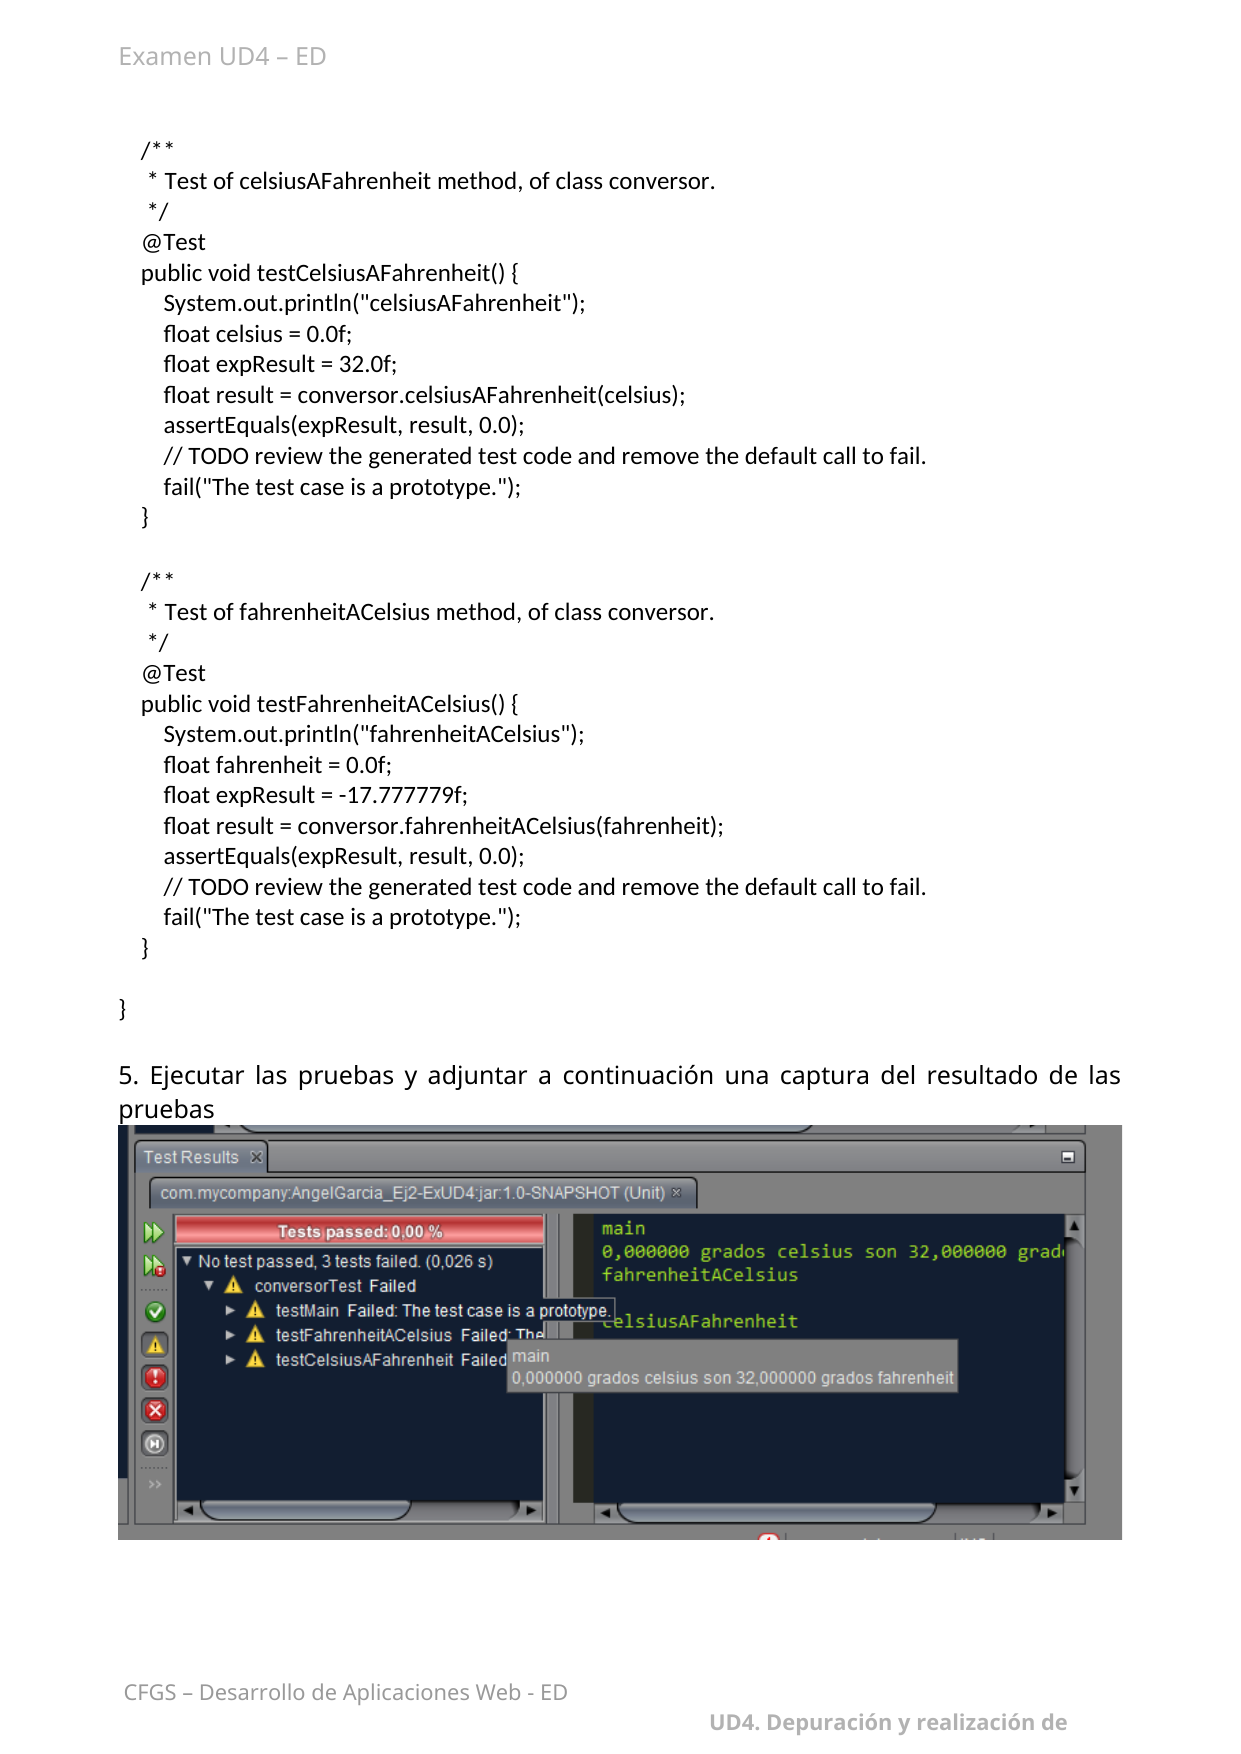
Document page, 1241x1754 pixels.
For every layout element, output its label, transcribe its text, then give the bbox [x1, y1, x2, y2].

text 5. Ejecutar las pruebas y adjuntar a continuación una captura del resultado de las pruebas [118, 1058, 1122, 1125]
text // TODO review the generated test code and remove the default call to fail. [118, 440, 1122, 471]
text } [118, 993, 1122, 1024]
text System.out.println("celsiusAFahrenheit"); [118, 288, 1122, 318]
text } [118, 501, 1122, 532]
text */ [118, 196, 1122, 227]
text float expResult = 32.0f; [118, 349, 1122, 379]
text */ [118, 627, 1122, 657]
text float fahrenheit = 0.0f; [118, 749, 1122, 779]
text fail("The test case is a prototype."); [118, 902, 1122, 932]
text float celsius = 0.0f; [118, 318, 1122, 349]
text @Test [118, 227, 1122, 257]
text System.out.println("fahrenheitACelsius"); [118, 718, 1122, 749]
text * Test of celsiusAFahrenheit method, of class conversor. [118, 166, 1122, 196]
text assertEquals(expResult, result, 0.0); [118, 841, 1122, 871]
text // TODO review the generated test code and remove the default call to fail. [118, 871, 1122, 902]
text public void testFahrenheitACelsius() { [118, 688, 1122, 718]
text } [118, 932, 1122, 963]
picture [118, 1125, 1123, 1540]
text public void testCelsiusAFahrenheit() { [118, 257, 1122, 288]
text /** [118, 566, 1122, 596]
text * Test of fahrenheitACelsius method, of class conversor. [118, 596, 1122, 627]
text @Test [118, 657, 1122, 688]
text float result = conversor.fahrenheitACelsius(fahrenheit); [118, 810, 1122, 841]
text /** [118, 135, 1122, 166]
text fail("The test case is a prototype."); [118, 471, 1122, 501]
text assertEquals(expResult, result, 0.0); [118, 410, 1122, 440]
text float result = conversor.celsiusAFahrenheit(celsius); [118, 379, 1122, 410]
text float expResult = -17.777779f; [118, 779, 1122, 810]
